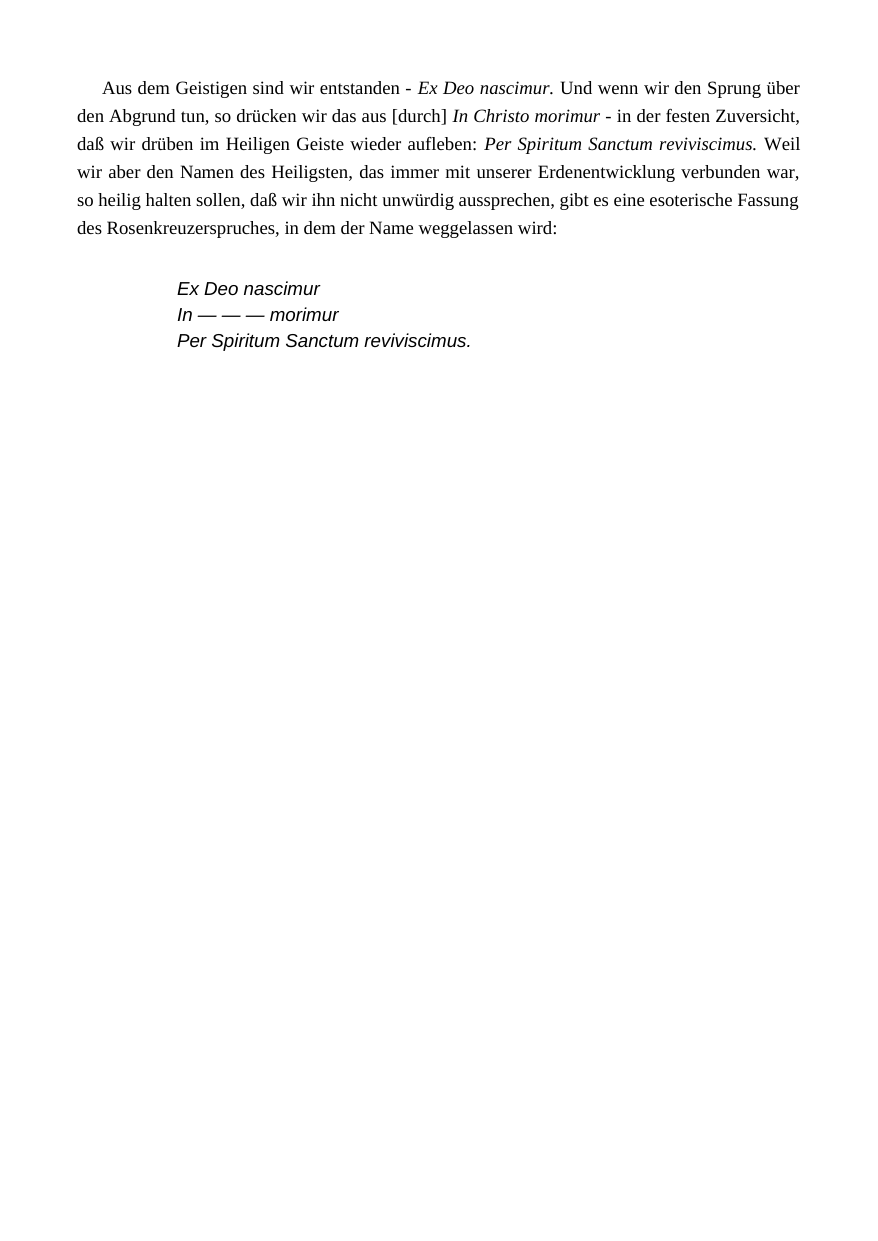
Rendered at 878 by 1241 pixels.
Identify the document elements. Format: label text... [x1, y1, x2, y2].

text Per Spiritum Sanctum reviviscimus. [177, 330, 800, 351]
text In — — — morimur [177, 304, 800, 326]
text Aus dem Geistigen sind wir entstanden - Ex Deo nascimur. Und wenn wir den Sprung über den Abgrund tun, so drücken wir das aus [durch] In Christo morimur - in der festen Zuversicht, daß wir drüben im Heiligen Geiste wieder aufleben: Per Spiritum Sanctum reviviscimus. Weil wir aber den Namen des Heiligsten, das immer mit unserer Erdenentwicklung verbunden war, so heilig halten sollen, daß wir ihn nicht unwürdig aussprechen, gibt es eine esoterische Fassung des Rosenkreuzerspruches, in dem der Name weggelassen wird: [77, 77, 800, 238]
text Ex Deo nascimur [177, 278, 800, 300]
